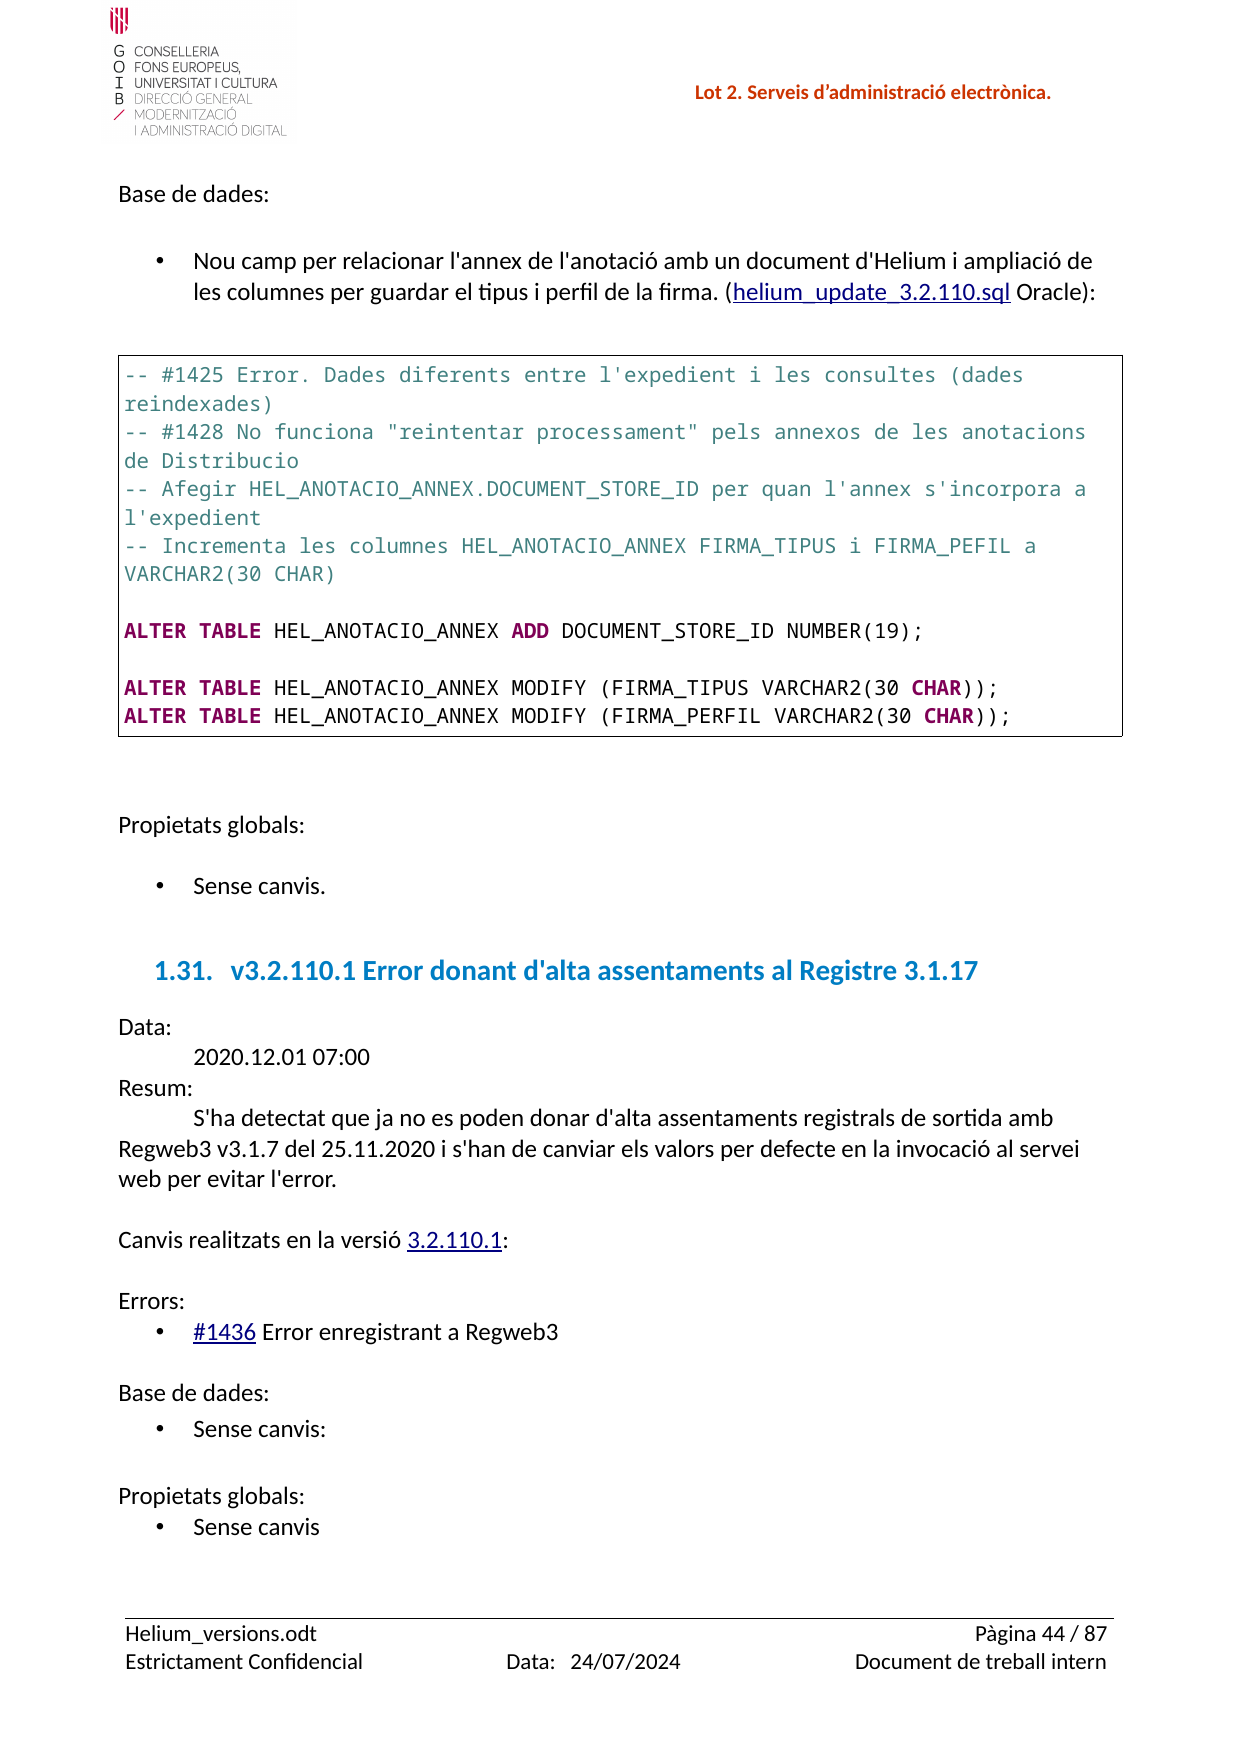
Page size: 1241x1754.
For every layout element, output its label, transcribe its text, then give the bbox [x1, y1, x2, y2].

text Data: [118, 1011, 1122, 1041]
list Nou camp per relacionar l'annex de l'anotació amb un document d'Helium i ampliació de les columnes per guardar el tipus i perfil de la firma. (helium_update_3.2.110.sql Oracle): [156, 245, 1122, 306]
subtitle v3.2.110.1 Error donant d'alta assentaments al Registre 3.1.17 [153, 952, 1122, 987]
picture [100, 0, 297, 144]
text Canvis realitzats en la versió 3.2.110.1: [118, 1224, 1122, 1255]
list #1436 Error enregistrant a Regweb3 [156, 1316, 1122, 1347]
text S'ha detectat que ja no es poden donar d'alta assentaments registrals de sortida amb Regweb3 v3.1.7 del 25.11.2020 i s'han de canviar els valors per defecte en la invocació al servei web per evitar l'error. [118, 1102, 1122, 1194]
text Propietats globals: [118, 1481, 1122, 1511]
text Propietats globals: [118, 809, 1122, 839]
list Sense canvis: [156, 1413, 1122, 1444]
text Base de dades: [118, 178, 1122, 209]
text 2020.12.01 07:00 [118, 1041, 1122, 1072]
list Sense canvis. [156, 870, 1122, 900]
list Sense canvis [156, 1511, 1122, 1542]
text Errors: [118, 1286, 1122, 1316]
table_header -- #1425 Error. Dades diferents entre l'expedient i les consultes (dades reindexades) -- #1428 No funciona "reintentar processament" pels annexos de les anotacions de Distribucio -- Afegir HEL_ANOTACIO_ANNEX.DOCUMENT_STORE_ID per quan l'annex s'incorpora a l'expedient -- Incrementa les columnes HEL_ANOTACIO_ANNEX FIRMA_TIPUS i FIRMA_PEFIL a VARCHAR2(30 CHAR) ALTER TABLE HEL_ANOTACIO_ANNEX ADD DOCUMENT_STORE_ID NUMBER(19); ALTER TABLE HEL_ANOTACIO_ANNEX MODIFY (FIRMA_TIPUS VARCHAR2(30 CHAR)); ALTER TABLE HEL_ANOTACIO_ANNEX MODIFY (FIRMA_PERFIL VARCHAR2(30 CHAR)); [119, 356, 1122, 736]
text Base de dades: [118, 1377, 1122, 1408]
text Resum: [118, 1072, 1122, 1102]
